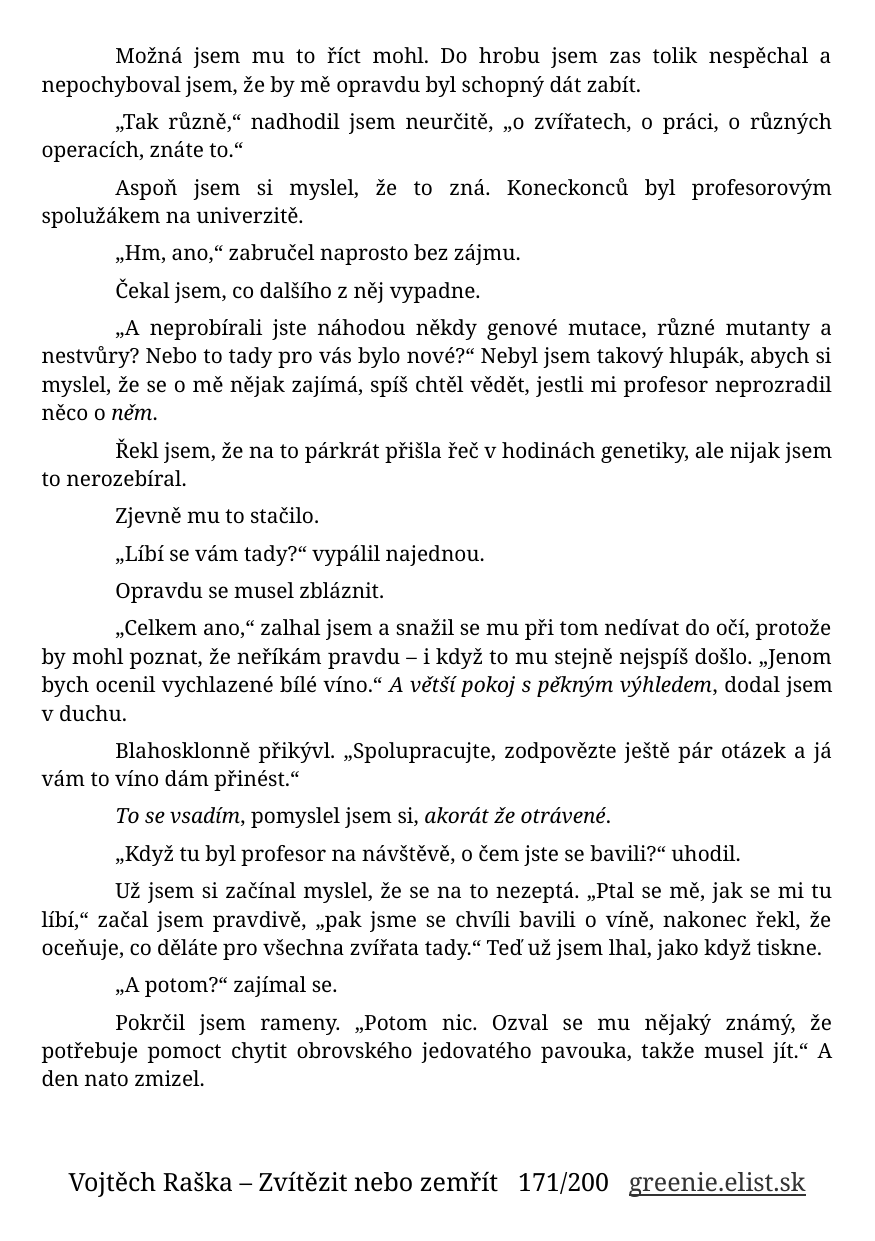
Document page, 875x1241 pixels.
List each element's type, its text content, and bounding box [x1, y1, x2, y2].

text „A neprobírali jste náhodou někdy genové mutace, různé mutanty a nestvůry? Nebo to tady pro vás bylo nové?“ Nebyl jsem takový hlupák, abych si myslel, že se o mě nějak zajímá, spíš chtěl vědět, jestli mi profesor neprozradil něco o něm. [41, 313, 833, 427]
text Už jsem si začínal myslel, že se na to nezeptá. „Ptal se mě, jak se mi tu líbí,“ začal jsem pravdivě, „pak jsme se chvíli bavili o víně, nakonec řekl, že oceňuje, co děláte pro všechna zvířata tady.“ Teď už jsem lhal, jako když tiskne. [41, 876, 833, 962]
text Možná jsem mu to říct mohl. Do hrobu jsem zas tolik nespěchal a nepochyboval jsem, že by mě opravdu byl schopný dát zabít. [41, 41, 833, 98]
text Aspoň jsem si myslel, že to zná. Koneckonců byl profesorovým spolužákem na univerzitě. [41, 173, 833, 230]
text Zjevně mu to stačilo. [41, 501, 833, 530]
text To se vsadím, pomyslel jsem si, akorát že otrávené. [41, 802, 833, 830]
text Blahosklonně přikývl. „Spolupracujte, zodpovězte ještě pár otázek a já vám to víno dám přinést.“ [41, 736, 833, 793]
text „Když tu byl profesor na návštěvě, o čem jste se bavili?“ uhodil. [41, 839, 833, 867]
text Pokrčil jsem rameny. „Potom nic. Ozval se mu nějaký známý, že potřebuje pomoct chytit obrovského jedovatého pavouka, takže musel jít.“ A den nato zmizel. [41, 1008, 833, 1093]
text Čekal jsem, co dalšího z něj vypadne. [41, 276, 833, 304]
text „A potom?“ zajímal se. [41, 970, 833, 999]
text „Líbí se vám tady?“ vypálil najednou. [41, 539, 833, 567]
text Řekl jsem, že na to párkrát přišla řeč v hodinách genetiky, ale nijak jsem to nerozebíral. [41, 436, 833, 493]
text Opravdu se musel zbláznit. [41, 576, 833, 604]
text „Tak různě,“ nadhodil jsem neurčitě, „o zvířatech, o práci, o různých operacích, znáte to.“ [41, 107, 833, 164]
text „Hm, ano,“ zabručel naprosto bez zájmu. [41, 238, 833, 267]
text „Celkem ano,“ zalhal jsem a snažil se mu při tom nedívat do očí, protože by mohl poznat, že neříkám pravdu – i když to mu stejně nejspíš došlo. „Jenom bych ocenil vychlazené bílé víno.“ A větší pokoj s pěkným výhledem, dodal jsem v duchu. [41, 613, 833, 727]
